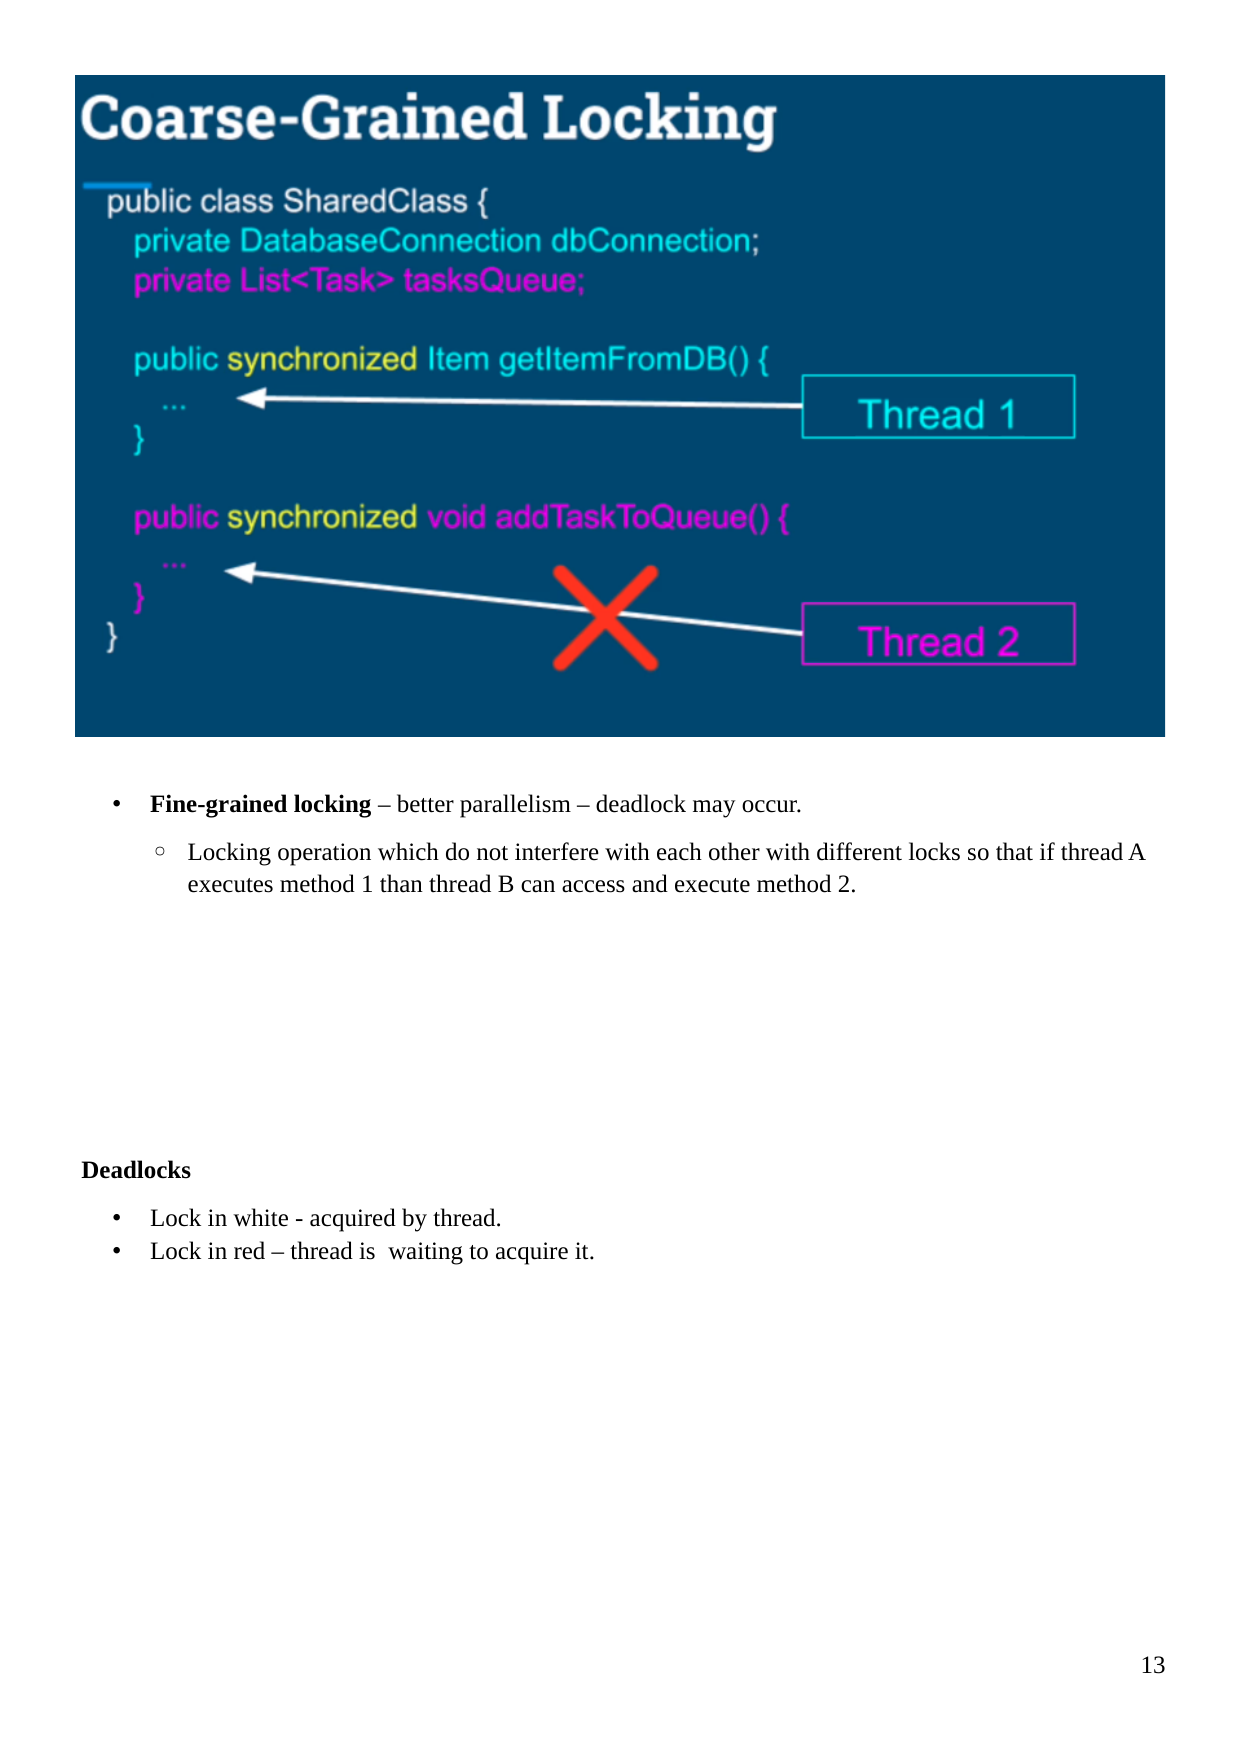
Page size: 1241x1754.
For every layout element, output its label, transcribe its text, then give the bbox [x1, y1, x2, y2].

text Deadlocks [75, 1155, 1165, 1184]
list Fine-grained locking – better parallelism – deadlock may occur. [112, 789, 1165, 818]
list Lock in red – thread is waiting to acquire it. [112, 1236, 1165, 1264]
list Locking operation which do not interfere with each other with different locks so that if thread A executes method 1 than thread B can access and execute method 2. [150, 837, 1165, 898]
list Lock in white - acquired by thread. [112, 1203, 1165, 1232]
picture [75, 75, 1166, 737]
